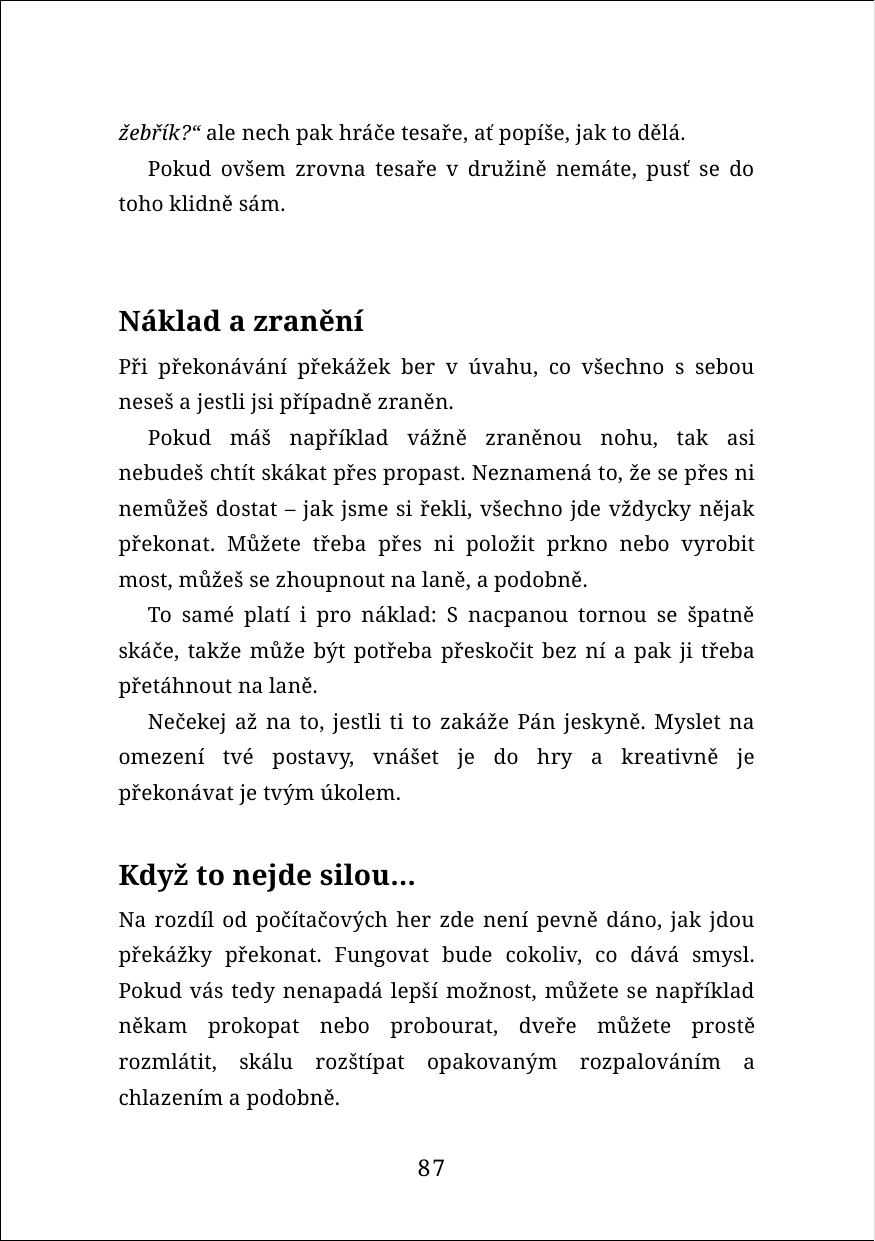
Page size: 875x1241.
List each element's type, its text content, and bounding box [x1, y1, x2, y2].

text Na rozdíl od počítačových her zde není pevně dáno, jak jdou překážky překonat. Fungovat bude cokoliv, co dává smysl. Pokud vás tedy nenapadá lepší možnost, můžete se například někam prokopat nebo probourat, dveře můžete prostě rozmlátit, skálu rozštípat opakovaným rozpalováním a chlazením a podobně. [118, 905, 756, 1111]
text Při překonávání překážek ber v úvahu, co všechno s sebou neseš a jestli jsi případně zraněn. Pokud máš například vážně zraněnou nohu, tak asi nebudeš chtít skákat přes propast. Neznamená to, že se přes ni nemůžeš dostat – jak jsme si řekli, všechno jde vždycky nějak překonat. Můžete třeba přes ni položit prkno nebo vyrobit most, můžeš se zhoupnout na laně, a podobně. To samé platí i pro náklad: S nacpanou tornou se špatně skáče, takže může být potřeba přeskočit bez ní a pak ji třeba přetáhnout na laně. Nečekej až na to, jestli ti to zakáže Pán jeskyně. Myslet na omezení tvé postavy, vnášet je do hry a kreativně je překonávat je tvým úkolem. [118, 352, 756, 806]
subtitle Náklad a zranění [118, 302, 756, 340]
text žebřík?“ ale nech pak hráče tesaře, ať popíše, jak to dělá. Pokud ovšem zrovna tesaře v družině nemáte, pusť se do toho klidně sám. [118, 118, 756, 253]
subtitle Když to nejde silou… [118, 855, 756, 893]
